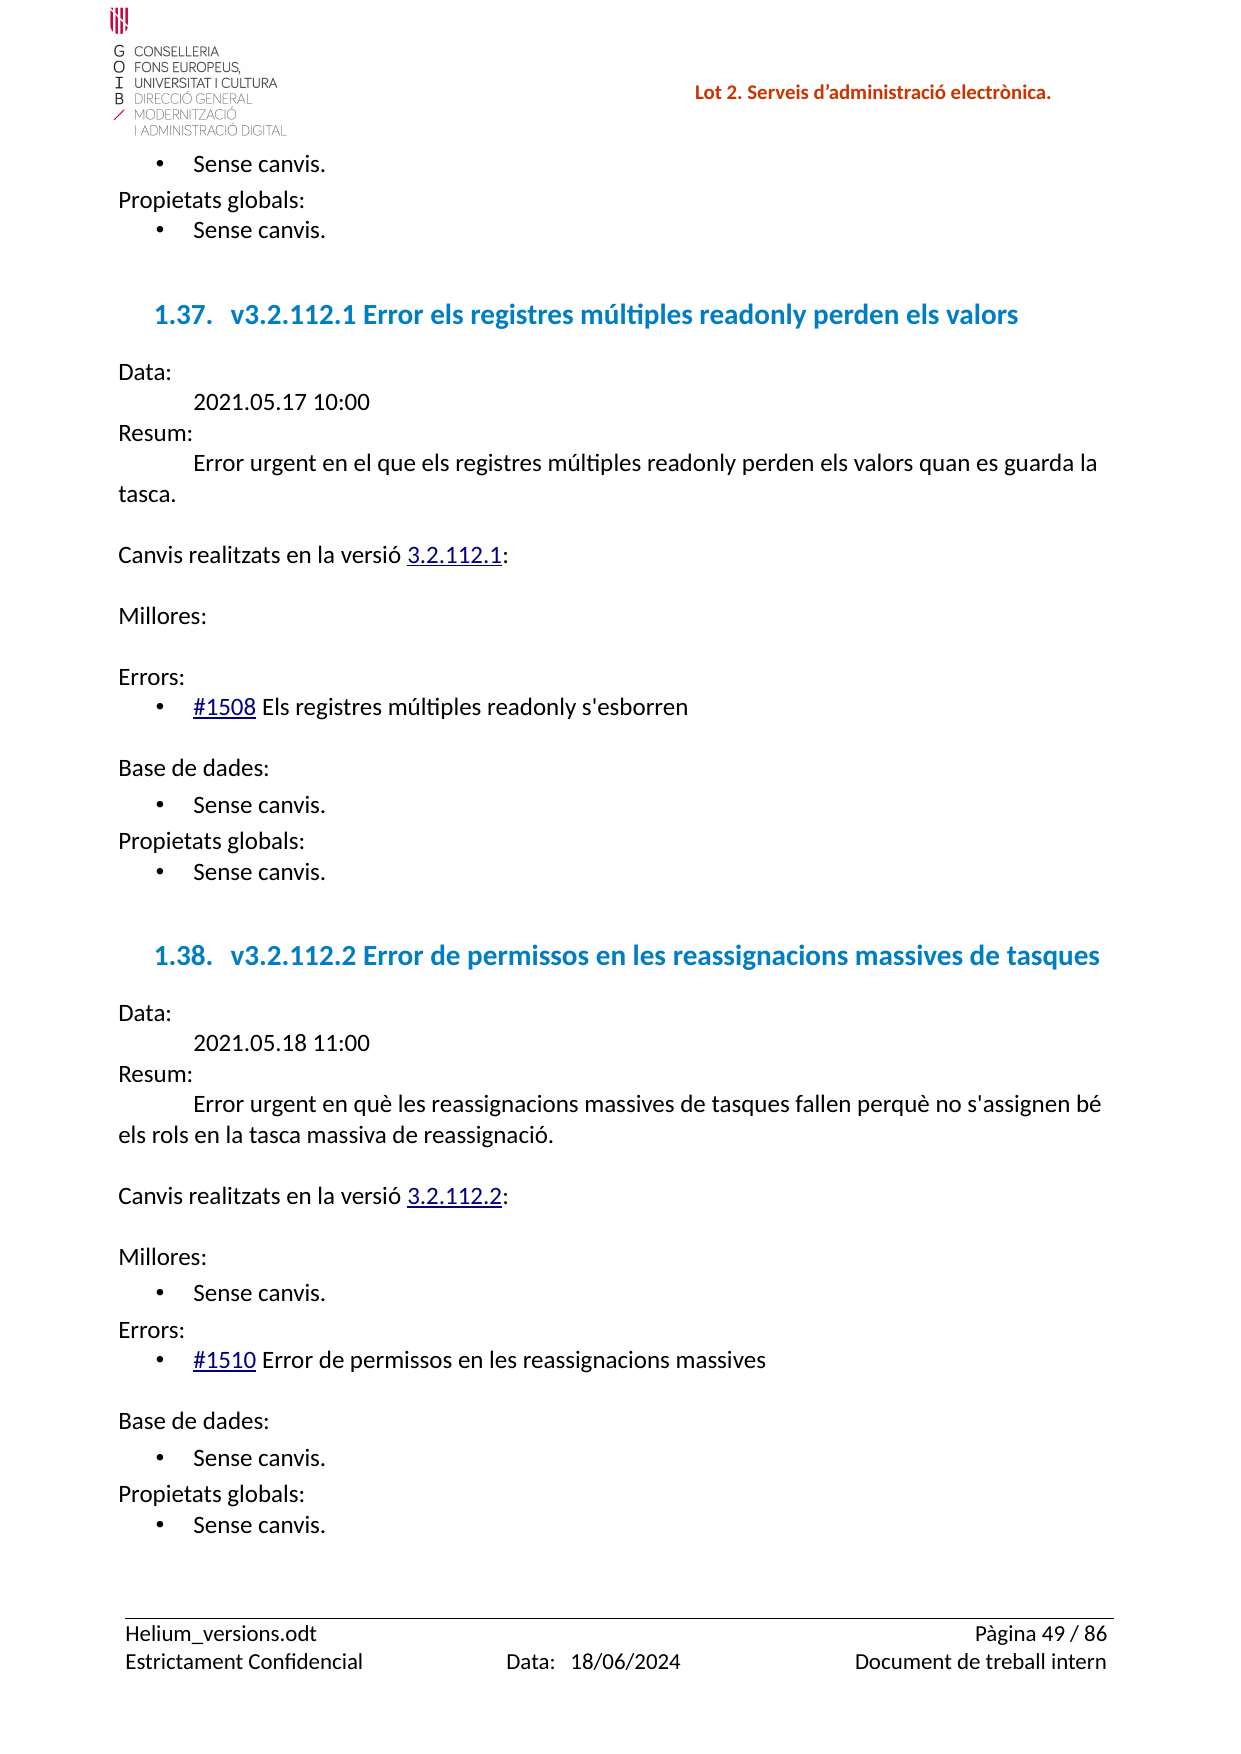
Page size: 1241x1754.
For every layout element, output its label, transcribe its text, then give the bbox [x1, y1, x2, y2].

text 2021.05.17 10:00 [118, 386, 1122, 417]
text Resum: [118, 417, 1122, 447]
subtitle v3.2.112.1 Error els registres múltiples readonly perden els valors [153, 296, 1122, 332]
text Resum: [118, 1058, 1122, 1088]
picture [100, 0, 297, 144]
subtitle v3.2.112.2 Error de permissos en les reassignacions massives de tasques [153, 937, 1122, 973]
text Millores: [118, 1241, 1122, 1271]
text Propietats globals: [118, 1478, 1122, 1509]
text 2021.05.18 11:00 [118, 1027, 1122, 1058]
list Sense canvis. [156, 789, 1122, 819]
text Millores: [118, 600, 1122, 630]
text Errors: [118, 661, 1122, 691]
text Data: [118, 997, 1122, 1027]
text Base de dades: [118, 1405, 1122, 1436]
list Sense canvis. [156, 1442, 1122, 1472]
list Sense canvis. [156, 215, 1122, 245]
list Sense canvis. [156, 856, 1122, 886]
text Canvis realitzats en la versió 3.2.112.1: [118, 539, 1122, 569]
text Error urgent en què les reassignacions massives de tasques fallen perquè no s'assignen bé els rols en la tasca massiva de reassignació. [118, 1088, 1122, 1149]
list Sense canvis. [156, 1509, 1122, 1539]
text Data: [118, 356, 1122, 386]
text Propietats globals: [118, 825, 1122, 856]
text Error urgent en el que els registres múltiples readonly perden els valors quan es guarda la tasca. [118, 447, 1122, 508]
list Sense canvis. [156, 148, 1122, 178]
text Canvis realitzats en la versió 3.2.112.2: [118, 1180, 1122, 1210]
text Errors: [118, 1314, 1122, 1344]
text Base de dades: [118, 752, 1122, 783]
list #1510 Error de permissos en les reassignacions massives [156, 1344, 1122, 1375]
text Propietats globals: [118, 184, 1122, 215]
list Sense canvis. [156, 1277, 1122, 1308]
list #1508 Els registres múltiples readonly s'esborren [156, 691, 1122, 722]
